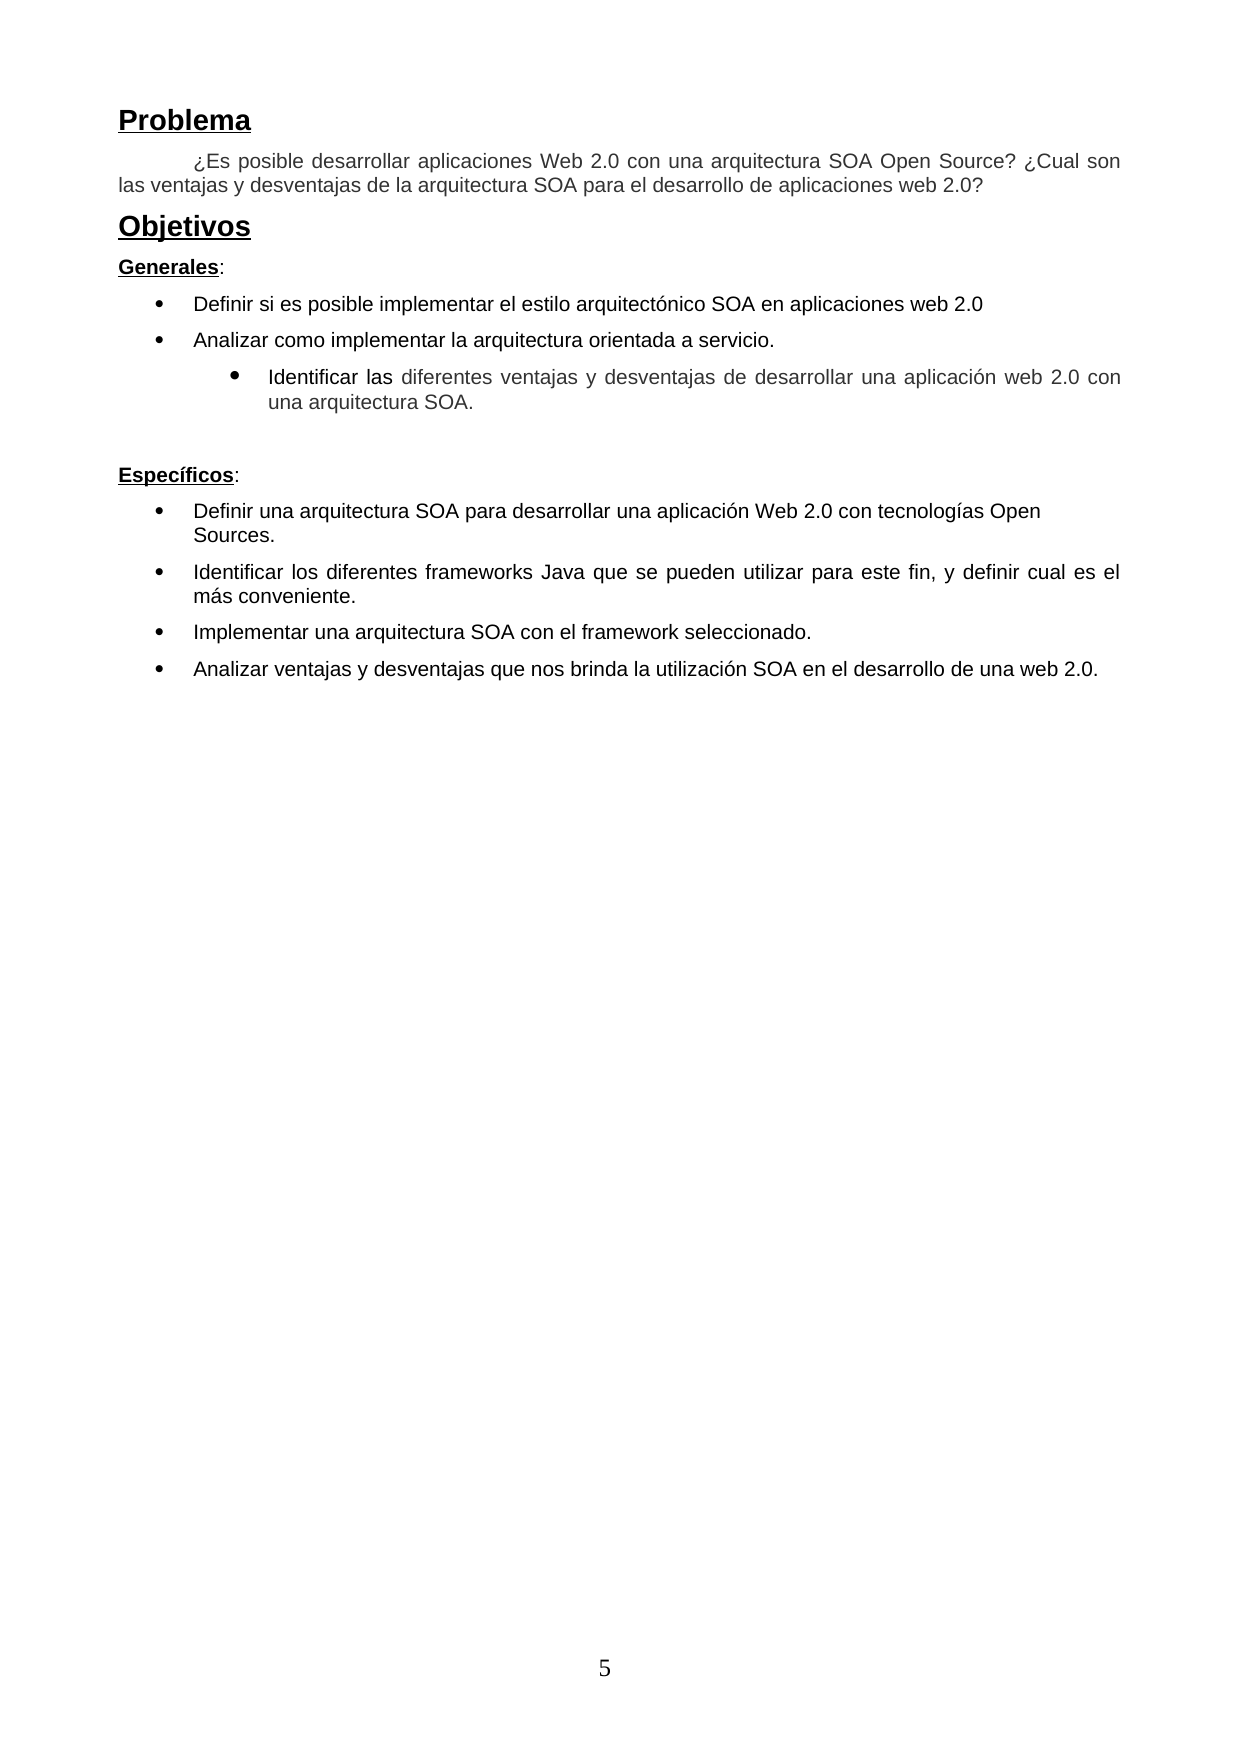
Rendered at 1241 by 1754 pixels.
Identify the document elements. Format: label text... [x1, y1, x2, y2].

list Identificar las diferentes ventajas y desventajas de desarrollar una aplicación web 2.0 con una arquitectura SOA. [230, 365, 1122, 414]
text ¿Es posible desarrollar aplicaciones Web 2.0 con una arquitectura SOA Open Source? ¿Cual son las ventajas y desventajas de la arquitectura SOA para el desarrollo de aplicaciones web 2.0? [118, 149, 1122, 197]
list Implementar una arquitectura SOA con el framework seleccionado. [156, 620, 1122, 644]
list Definir una arquitectura SOA para desarrollar una aplicación Web 2.0 con tecnologías Open Sources. [156, 499, 1122, 547]
list Definir si es posible implementar el estilo arquitectónico SOA en aplicaciones web 2.0 [156, 292, 1122, 316]
list Analizar ventajas y desventajas que nos brinda la utilización SOA en el desarrollo de una web 2.0. [156, 657, 1122, 681]
text Objetivos [118, 209, 1122, 243]
list Analizar como implementar la arquitectura orientada a servicio. [156, 328, 1122, 352]
text Problema [118, 103, 1122, 136]
text Específicos: [118, 463, 1122, 487]
text Generales: [118, 255, 1122, 279]
list Identificar los diferentes frameworks Java que se pueden utilizar para este fin, y definir cual es el más conveniente. [156, 559, 1122, 608]
